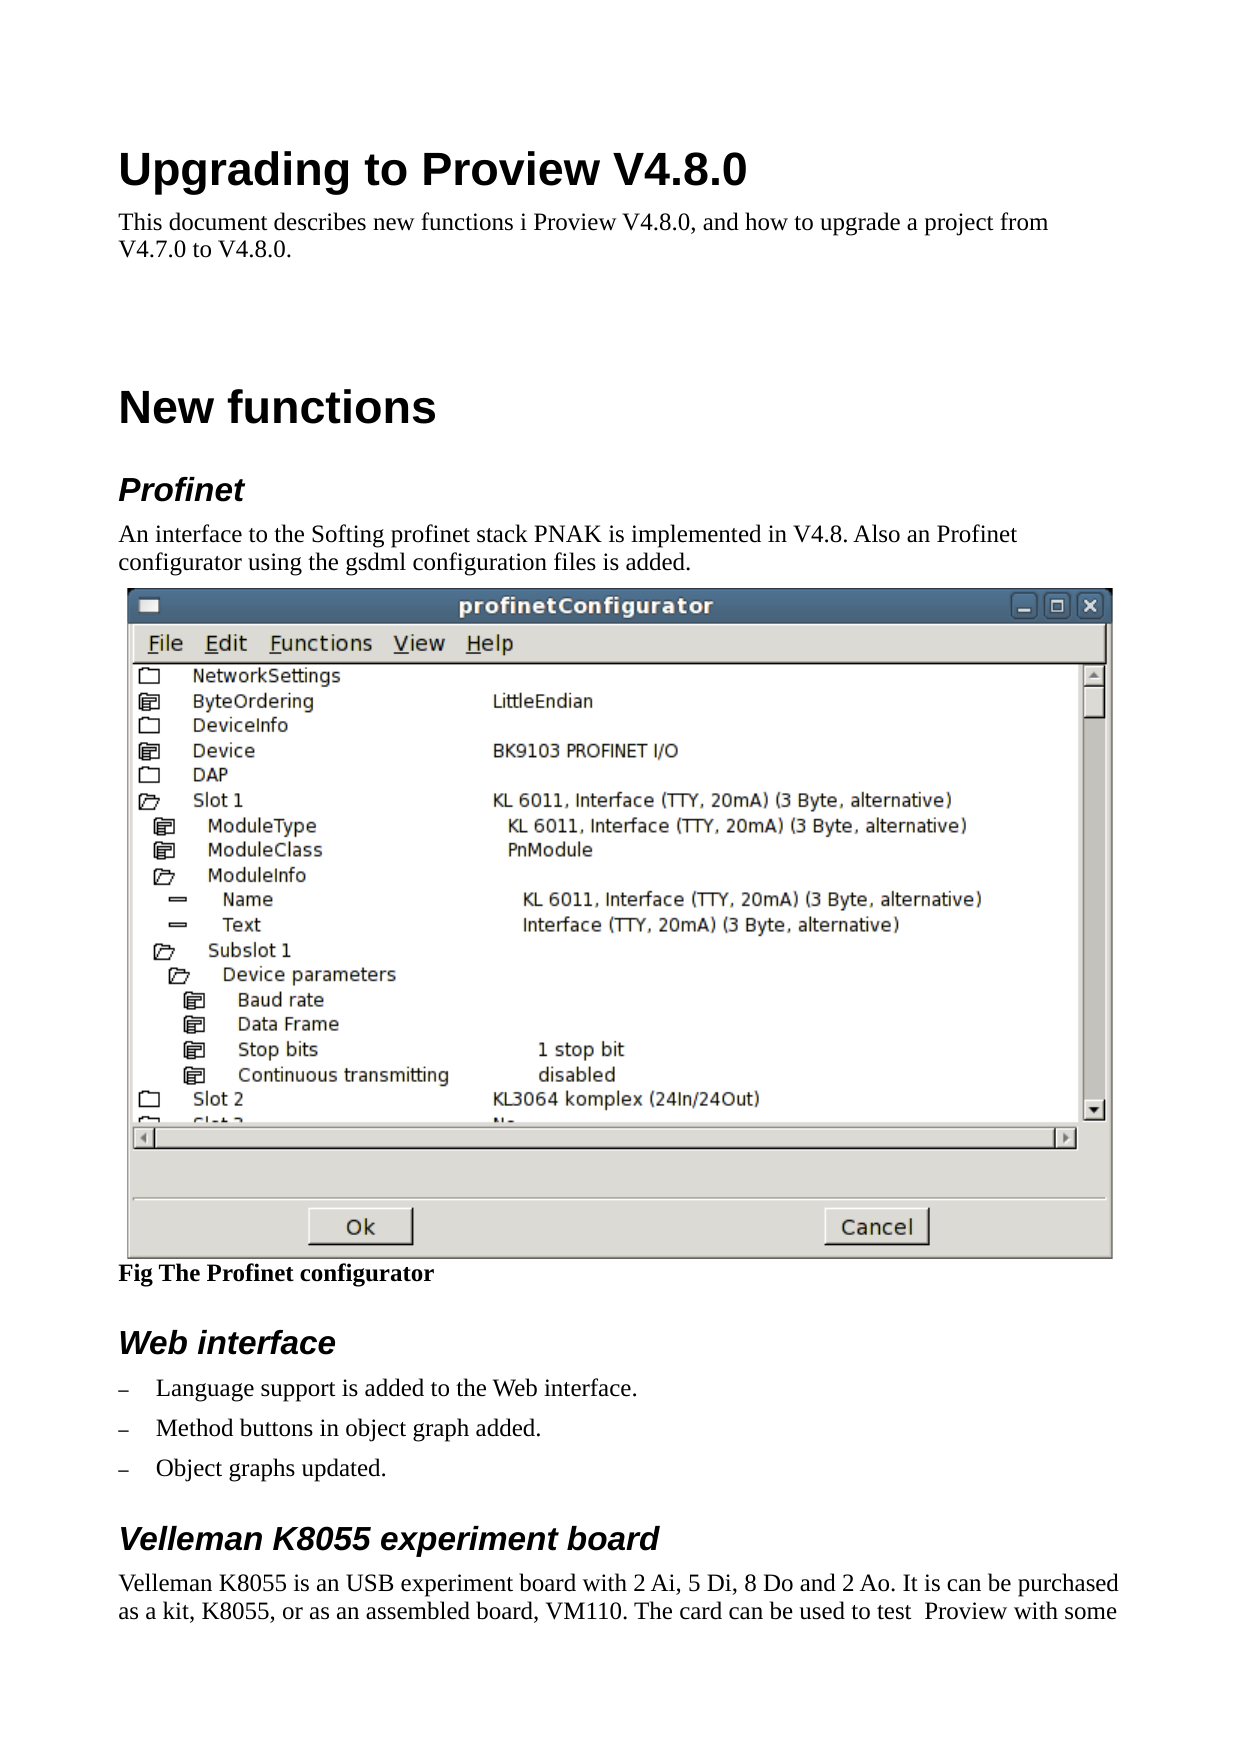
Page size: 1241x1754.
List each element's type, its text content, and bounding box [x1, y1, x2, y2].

list Language support is added to the Web interface. [118, 1374, 1122, 1402]
list Object graphs updated. [118, 1454, 1122, 1482]
text Velleman K8055 is an USB experiment board with 2 Ai, 5 Di, 8 Do and 2 Ao. It is can be purchased as a kit, K8055, or as an assembled board, VM110. The card can be used to test Proview with some [118, 1569, 1122, 1625]
subtitle Profinet [118, 471, 1122, 508]
list Method buttons in object graph added. [118, 1414, 1122, 1442]
text An interface to the Softing profinet stack PNAK is implemented in V4.8. Also an Profinet configurator using the gsdml configuration files is added. [118, 521, 1122, 576]
text Fig The Profinet configurator [118, 1259, 1122, 1287]
text This document describes new functions i Proview V4.8.0, and how to upgrade a project from V4.7.0 to V4.8.0. [118, 208, 1122, 263]
subtitle Upgrading to Proview V4.8.0 [118, 143, 1122, 195]
subtitle New functions [118, 381, 1122, 433]
subtitle Web interface [118, 1324, 1122, 1362]
subtitle Velleman K8055 experiment board [118, 1520, 1122, 1557]
picture [127, 588, 1113, 1259]
